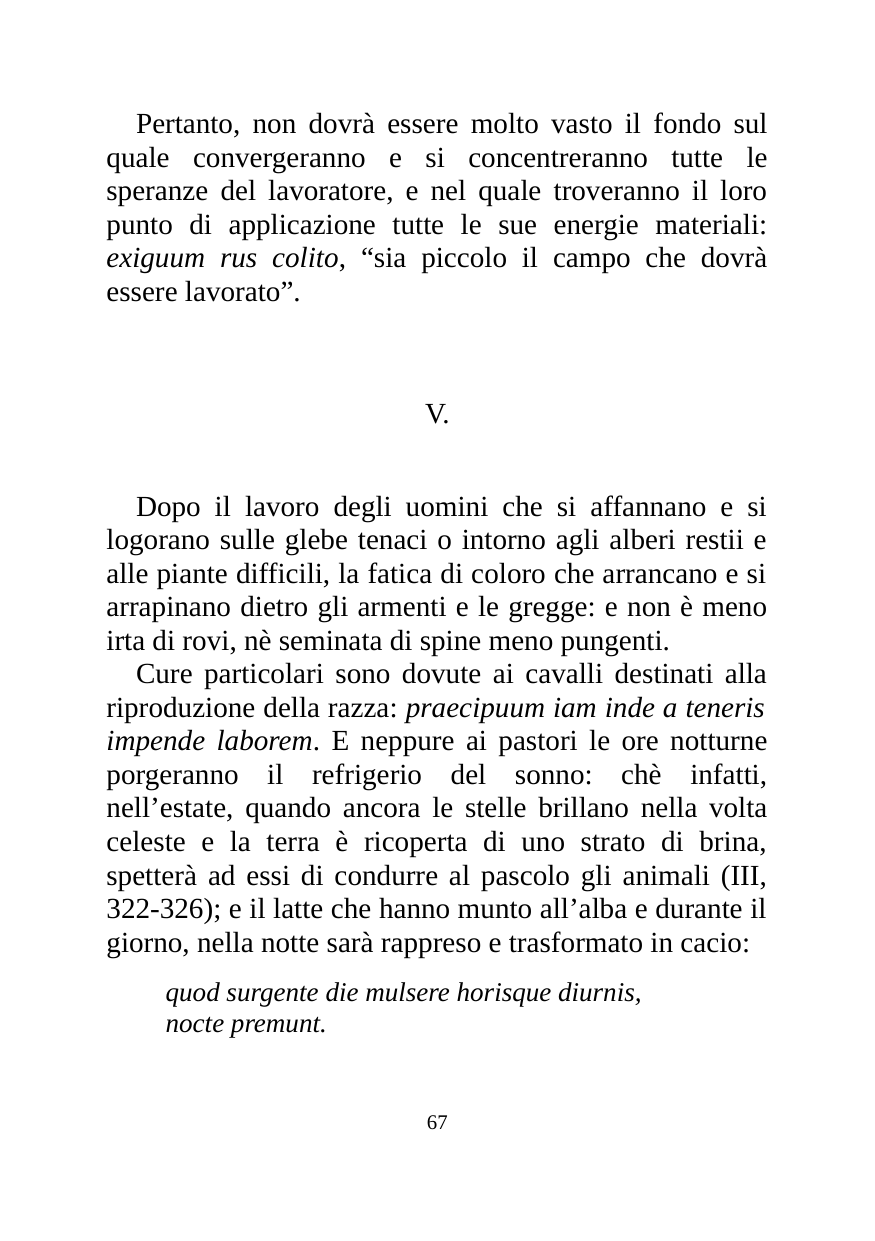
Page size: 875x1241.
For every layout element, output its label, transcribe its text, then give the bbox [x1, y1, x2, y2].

text Cure particolari sono dovute ai cavalli destinati alla riproduzione della razza: praecipuum iam inde a teneris impende laborem. E neppure ai pastori le ore notturne porgeranno il refrigerio del sonno: chè infatti, nell’estate, quando ancora le stelle brillano nella volta celeste e la terra è ricoperta di uno strato di brina, spetterà ad essi di condurre al pascolo gli animali (III, 322-326); e il latte che hanno munto all’alba e durante il giorno, nella notte sarà rappreso e trasformato in cacio: [106, 656, 768, 958]
text Pertanto, non dovrà essere molto vasto il fondo sul quale convergeranno e si concentreranno tutte le speranze del lavoratore, e nel quale troveranno il loro punto di applicazione tutte le sue energie materiali: exiguum rus colito, “sia piccolo il campo che dovrà essere lavorato”. [106, 106, 768, 307]
text Dopo il lavoro degli uomini che si affannano e si logorano sulle glebe tenaci o intorno agli alberi restii e alle piante difficili, la fatica di coloro che arrancano e si arrapinano dietro gli armenti e le gregge: e non è meno irta di rovi, nè seminata di spine meno pungenti. [106, 489, 768, 656]
subtitle V. [106, 396, 768, 429]
text quod surgente die mulsere horisque diurnis, nocte premunt. [165, 976, 768, 1038]
